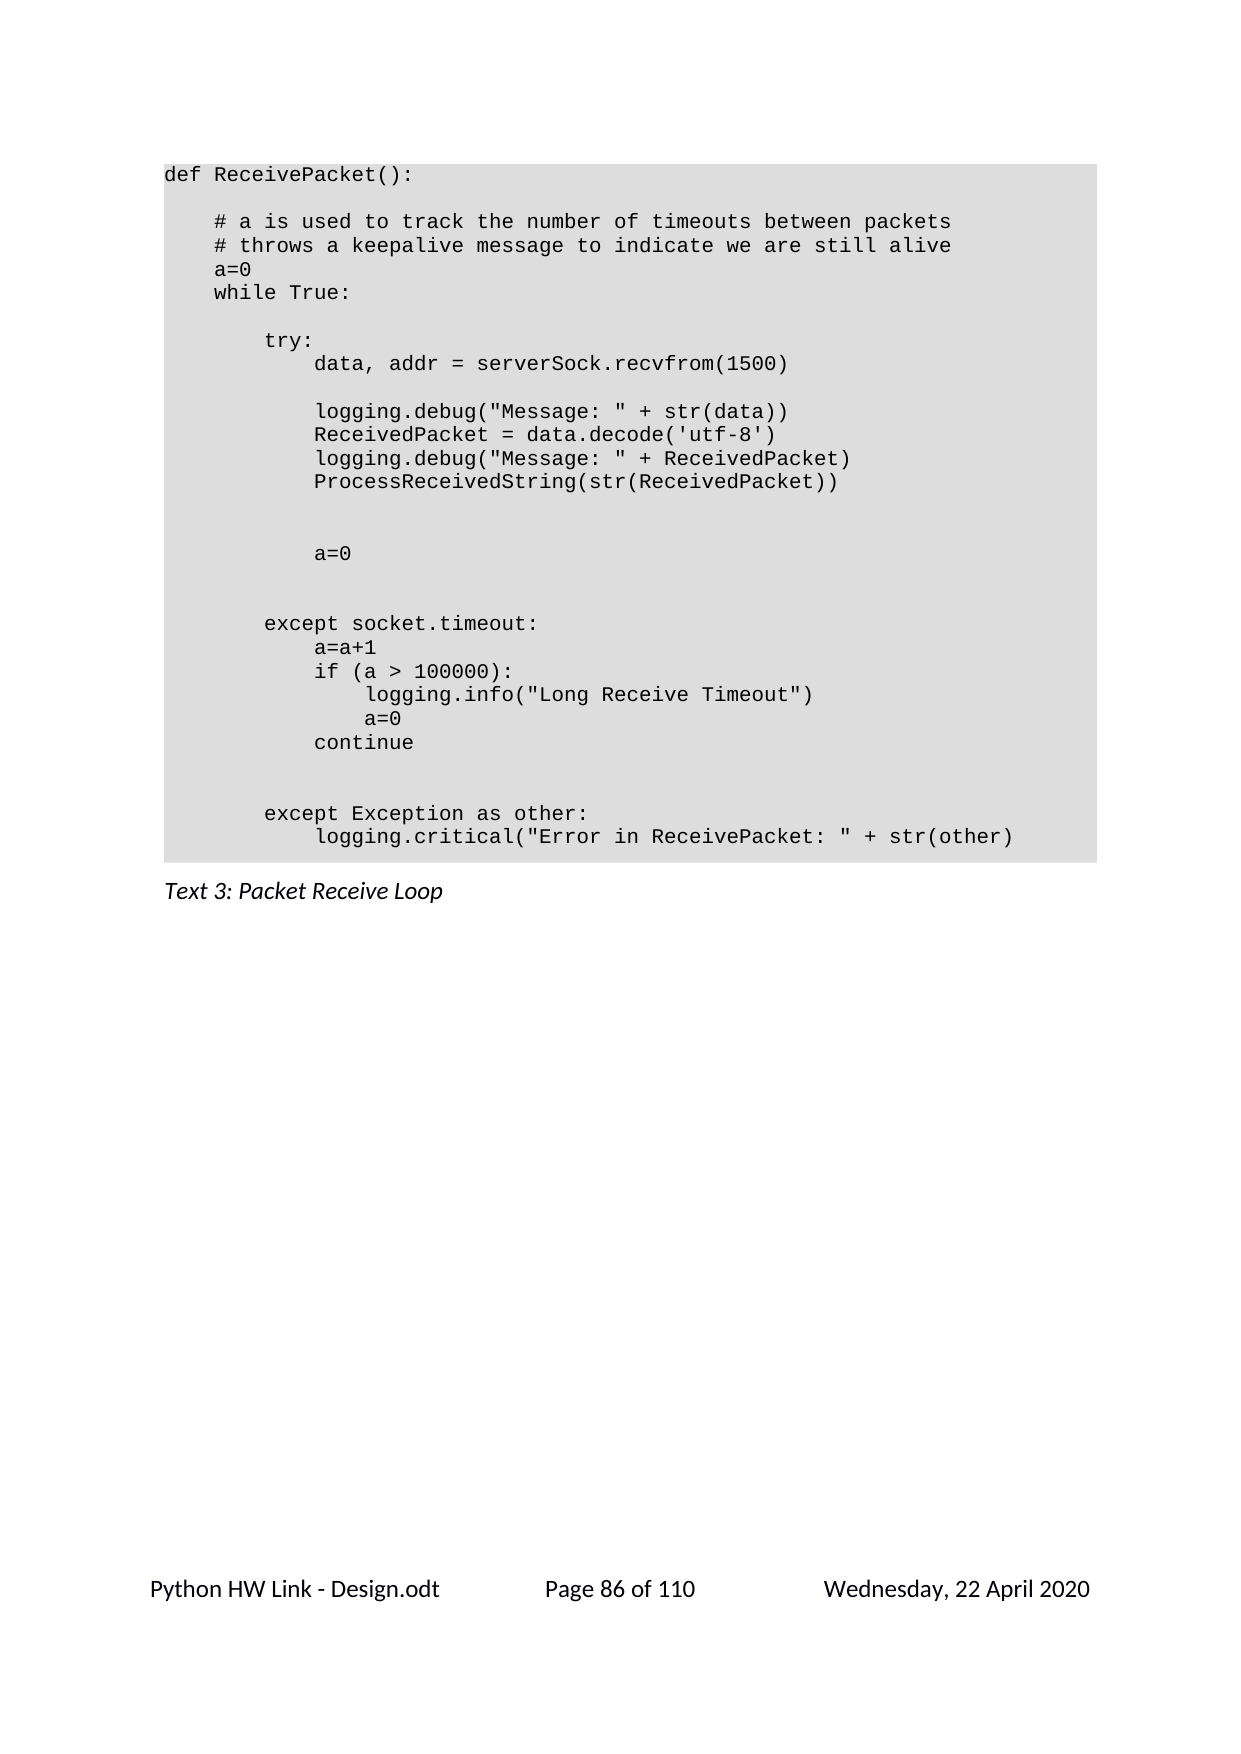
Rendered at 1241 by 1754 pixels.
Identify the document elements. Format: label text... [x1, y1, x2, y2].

text Text 3: Packet Receive Loop [164, 863, 1097, 906]
